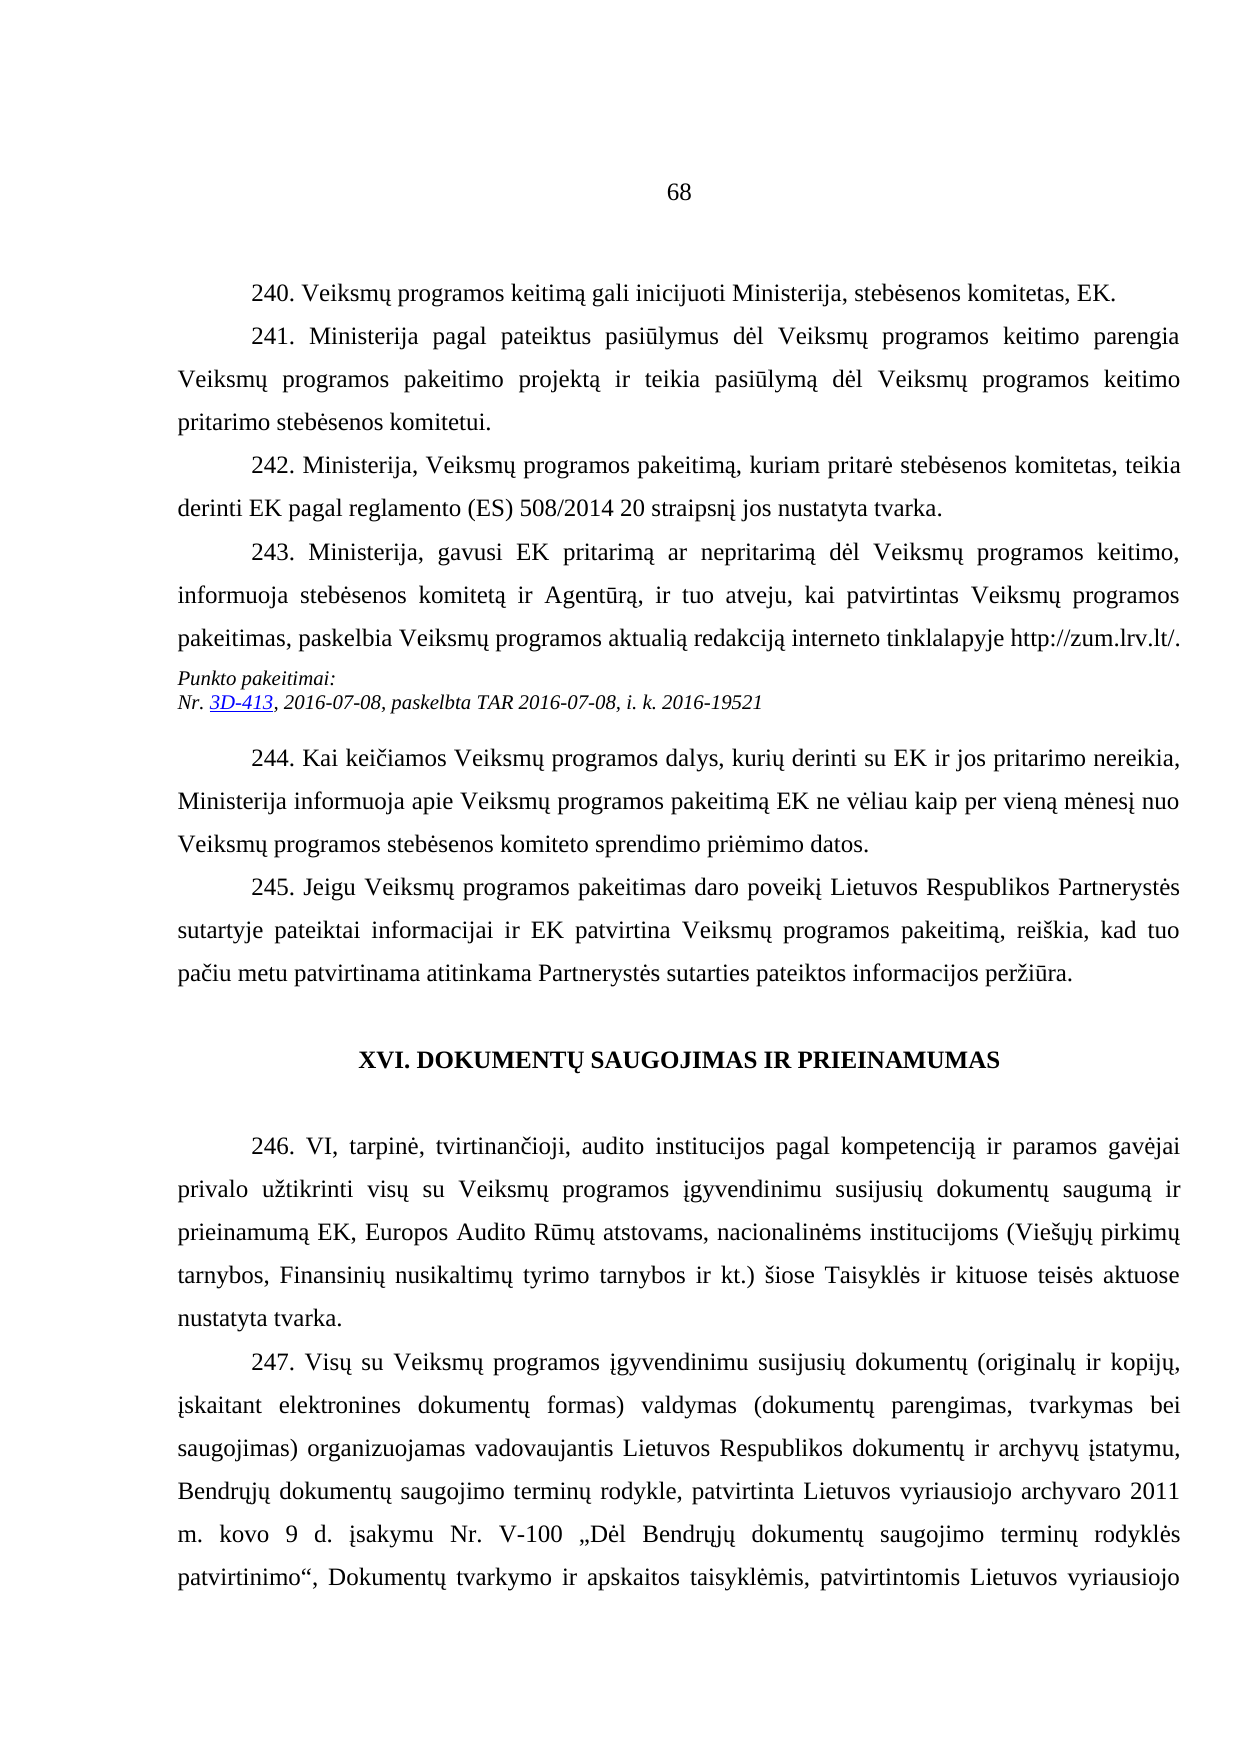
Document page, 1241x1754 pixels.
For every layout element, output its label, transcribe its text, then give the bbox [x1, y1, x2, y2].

text XVI. DOKUMENTų Saugojimas ir prieinamumas [177, 1045, 1181, 1073]
text 240. Veiksmų programos keitimą gali inicijuoti Ministerija, stebėsenos komitetas, EK. [177, 278, 1181, 307]
text 241. Ministerija pagal pateiktus pasiūlymus dėl Veiksmų programos keitimo parengia Veiksmų programos pakeitimo projektą ir teikia pasiūlymą dėl Veiksmų programos keitimo pritarimo stebėsenos komitetui. [177, 321, 1181, 436]
text Punkto pakeitimai: [177, 666, 1181, 690]
text 243. Ministerija, gavusi EK pritarimą ar nepritarimą dėl Veiksmų programos keitimo, informuoja stebėsenos komitetą ir Agentūrą, ir tuo atveju, kai patvirtintas Veiksmų programos pakeitimas, paskelbia Veiksmų programos aktualią redakciją interneto tinklalapyje http://zum.lrv.lt/. [177, 537, 1181, 652]
text 245. Jeigu Veiksmų programos pakeitimas daro poveikį Lietuvos Respublikos Partnerystės sutartyje pateiktai informacijai ir EK patvirtina Veiksmų programos pakeitimą, reiškia, kad tuo pačiu metu patvirtinama atitinkama Partnerystės sutarties pateiktos informacijos peržiūra. [177, 872, 1181, 987]
text 244. Kai keičiamos Veiksmų programos dalys, kurių derinti su EK ir jos pritarimo nereikia, Ministerija informuoja apie Veiksmų programos pakeitimą EK ne vėliau kaip per vieną mėnesį nuo Veiksmų programos stebėsenos komiteto sprendimo priėmimo datos. [177, 743, 1181, 858]
text 242. Ministerija, Veiksmų programos pakeitimą, kuriam pritarė stebėsenos komitetas, teikia derinti EK pagal reglamento (ES) 508/2014 20 straipsnį jos nustatyta tvarka. [177, 450, 1181, 522]
text Nr. 3D-413, 2016-07-08, paskelbta TAR 2016-07-08, i. k. 2016-19521 [177, 690, 1181, 714]
text 247. Visų su Veiksmų programos įgyvendinimu susijusių dokumentų (originalų ir kopijų, įskaitant elektronines dokumentų formas) valdymas (dokumentų parengimas, tvarkymas bei saugojimas) organizuojamas vadovaujantis Lietuvos Respublikos dokumentų ir archyvų įstatymu, Bendrųjų dokumentų saugojimo terminų rodykle, patvirtinta Lietuvos vyriausiojo archyvaro 2011 m. kovo 9 d. įsakymu Nr. V-100 „Dėl Bendrųjų dokumentų saugojimo terminų rodyklės patvirtinimo“, Dokumentų tvarkymo ir apskaitos taisyklėmis, patvirtintomis Lietuvos vyriausiojo [177, 1347, 1181, 1591]
text 246. VI, tarpinė, tvirtinančioji, audito institucijos pagal kompetenciją ir paramos gavėjai privalo užtikrinti visų su Veiksmų programos įgyvendinimu susijusių dokumentų saugumą ir prieinamumą EK, Europos Audito Rūmų atstovams, nacionalinėms institucijoms (Viešųjų pirkimų tarnybos, Finansinių nusikaltimų tyrimo tarnybos ir kt.) šiose Taisyklės ir kituose teisės aktuose nustatyta tvarka. [177, 1131, 1181, 1332]
